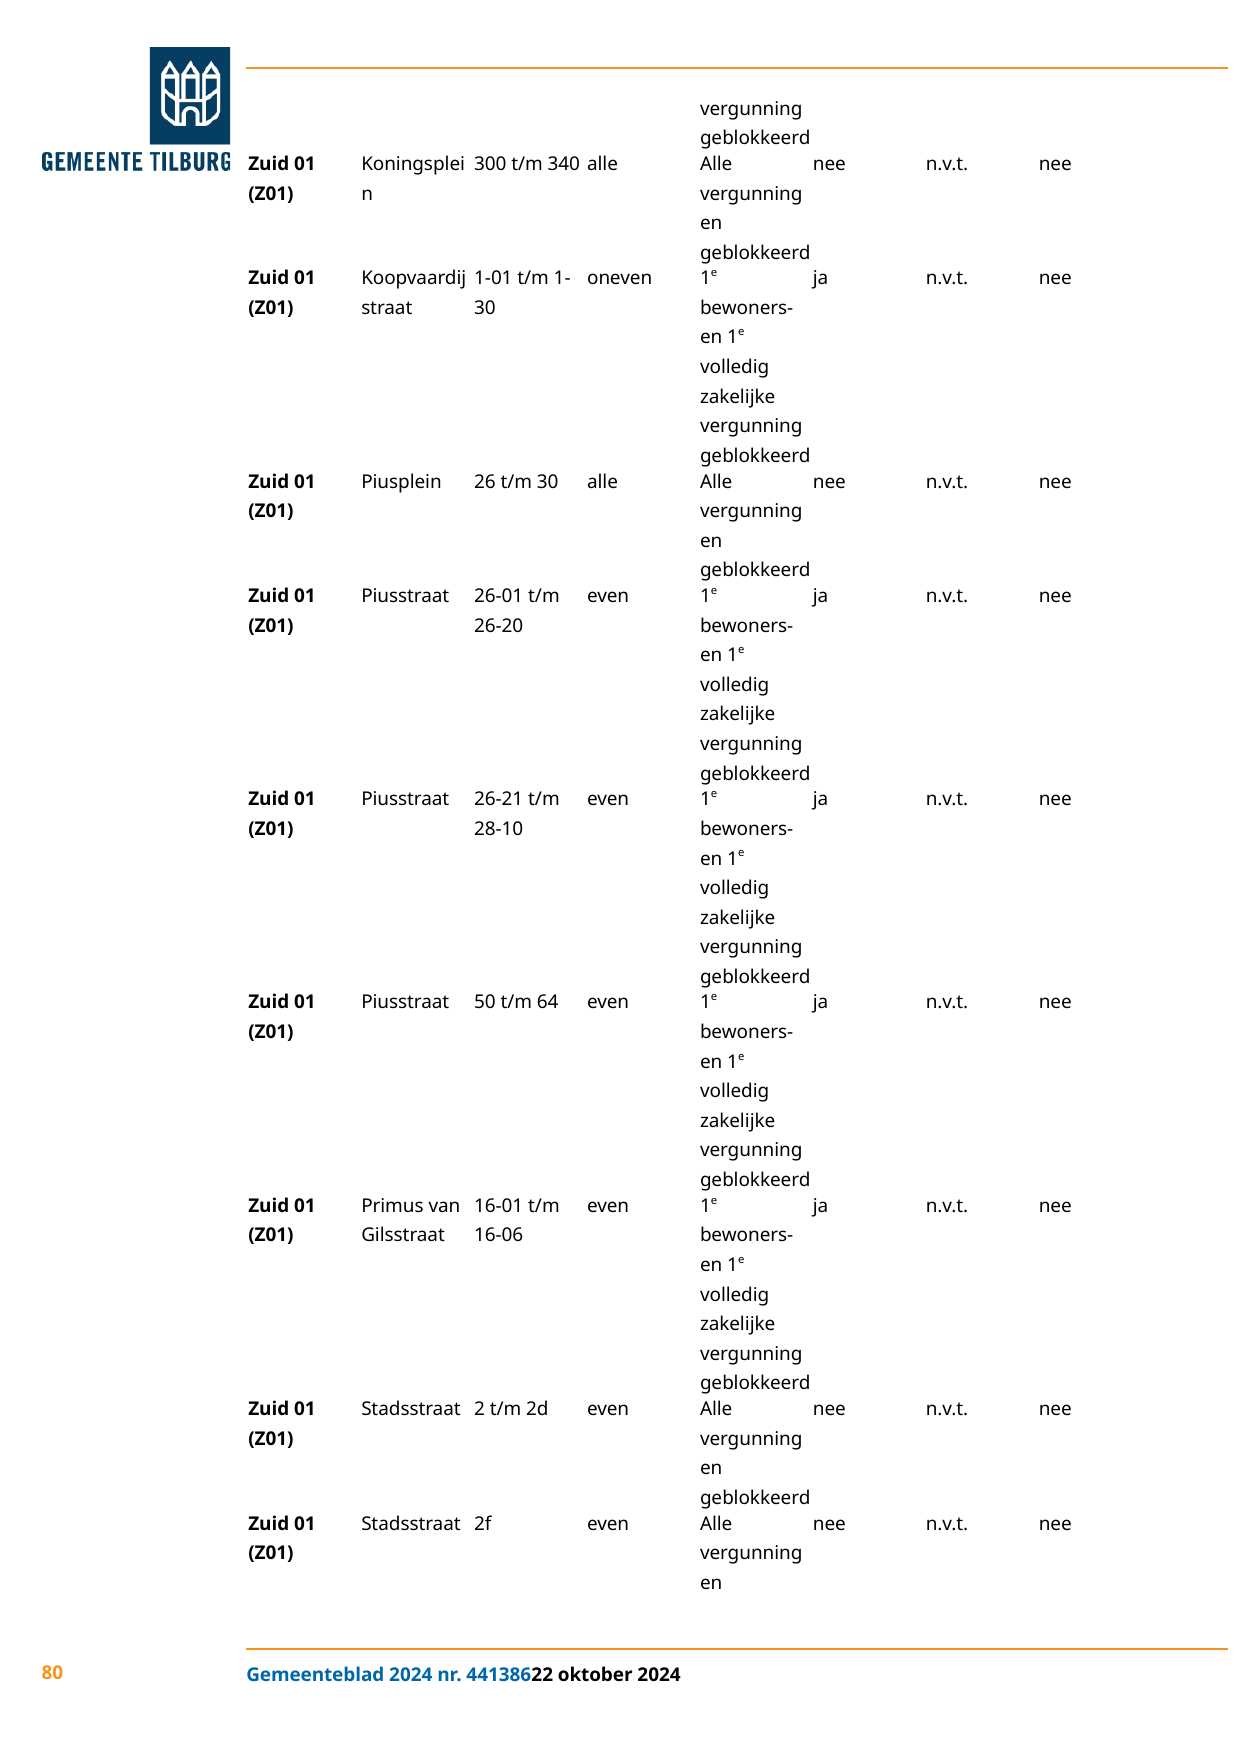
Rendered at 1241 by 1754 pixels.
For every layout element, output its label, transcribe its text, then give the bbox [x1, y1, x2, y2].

table_cell nee [1039, 265, 1152, 468]
table_cell ja [813, 786, 926, 989]
table_cell 300 t/m 340 [474, 150, 587, 264]
table_cell 26 t/m 30 [474, 468, 587, 582]
table_cell Piusstraat [361, 582, 474, 786]
table_cell nee [1039, 150, 1152, 264]
table_cell alle [587, 150, 700, 264]
table_cell Zuid 01 (Z01) [248, 582, 361, 786]
table_cell even [587, 582, 700, 786]
table_cell Alle vergunningen geblokkeerd [700, 468, 813, 582]
table_cell [248, 95, 361, 150]
table_cell 1e bewoners- en 1e volledig zakelijke vergunning geblokkeerd [700, 265, 813, 468]
table_cell Zuid 01 (Z01) [248, 468, 361, 582]
table_cell Alle vergunningen geblokkeerd [700, 1395, 813, 1510]
table_cell ja [813, 989, 926, 1192]
table_cell [474, 95, 587, 150]
table_cell Alle vergunningen [700, 1510, 813, 1594]
table_cell Stadsstraat [361, 1510, 474, 1594]
table_cell Piusplein [361, 468, 474, 582]
table_cell 1e bewoners- en 1e volledig zakelijke vergunning geblokkeerd [700, 786, 813, 989]
table_cell 1e bewoners- en 1e volledig zakelijke vergunning geblokkeerd [700, 582, 813, 786]
table_cell Koopvaardijstraat [361, 265, 474, 468]
table_cell nee [1039, 582, 1152, 786]
table_cell n.v.t. [926, 468, 1038, 582]
table_cell [361, 95, 474, 150]
table_cell Zuid 01 (Z01) [248, 150, 361, 264]
table_cell Zuid 01 (Z01) [248, 1395, 361, 1510]
table_cell nee [1039, 1395, 1152, 1510]
table_cell 26-01 t/m 26-20 [474, 582, 587, 786]
table_cell nee [813, 1510, 926, 1594]
table_cell Zuid 01 (Z01) [248, 989, 361, 1192]
table_cell ja [813, 265, 926, 468]
table_cell Zuid 01 (Z01) [248, 1510, 361, 1594]
table_cell nee [1039, 989, 1152, 1192]
table_cell Koningsplein [361, 150, 474, 264]
table_cell Zuid 01 (Z01) [248, 786, 361, 989]
table_cell nee [1039, 786, 1152, 989]
table_cell even [587, 786, 700, 989]
table_cell [813, 95, 926, 150]
table_cell [587, 95, 700, 150]
table_cell n.v.t. [926, 1395, 1038, 1510]
table_cell [1039, 95, 1152, 150]
table_cell [926, 95, 1038, 150]
table_cell n.v.t. [926, 989, 1038, 1192]
table_cell 50 t/m 64 [474, 989, 587, 1192]
table_cell nee [813, 468, 926, 582]
table_cell Zuid 01 (Z01) [248, 1192, 361, 1395]
table_cell nee [813, 150, 926, 264]
table_cell even [587, 1395, 700, 1510]
table_cell n.v.t. [926, 1510, 1038, 1594]
table_cell Zuid 01 (Z01) [248, 265, 361, 468]
table_cell n.v.t. [926, 1192, 1038, 1395]
table_cell ja [813, 582, 926, 786]
table_cell 2f [474, 1510, 587, 1594]
table_cell Alle vergunningen geblokkeerd [700, 150, 813, 264]
table_cell n.v.t. [926, 786, 1038, 989]
table_cell 2 t/m 2d [474, 1395, 587, 1510]
picture [41, 47, 231, 172]
table_cell even [587, 1510, 700, 1594]
table_cell 16-01 t/m 16-06 [474, 1192, 587, 1395]
table_cell vergunning geblokkeerd [700, 95, 813, 150]
table_cell even [587, 1192, 700, 1395]
table_cell n.v.t. [926, 265, 1038, 468]
table_cell 1-01 t/m 1-30 [474, 265, 587, 468]
table_cell oneven [587, 265, 700, 468]
table_cell nee [813, 1395, 926, 1510]
table_cell Piusstraat [361, 786, 474, 989]
table_cell 1e bewoners- en 1e volledig zakelijke vergunning geblokkeerd [700, 1192, 813, 1395]
table_cell even [587, 989, 700, 1192]
table_cell Stadsstraat [361, 1395, 474, 1510]
table_cell 1e bewoners- en 1e volledig zakelijke vergunning geblokkeerd [700, 989, 813, 1192]
table_cell nee [1039, 1192, 1152, 1395]
table_cell 26-21 t/m 28-10 [474, 786, 587, 989]
table_cell n.v.t. [926, 150, 1038, 264]
table_cell ja [813, 1192, 926, 1395]
table_cell alle [587, 468, 700, 582]
table_cell nee [1039, 1510, 1152, 1594]
table_cell Piusstraat [361, 989, 474, 1192]
table_cell n.v.t. [926, 582, 1038, 786]
table_cell Primus van Gilsstraat [361, 1192, 474, 1395]
table_cell nee [1039, 468, 1152, 582]
